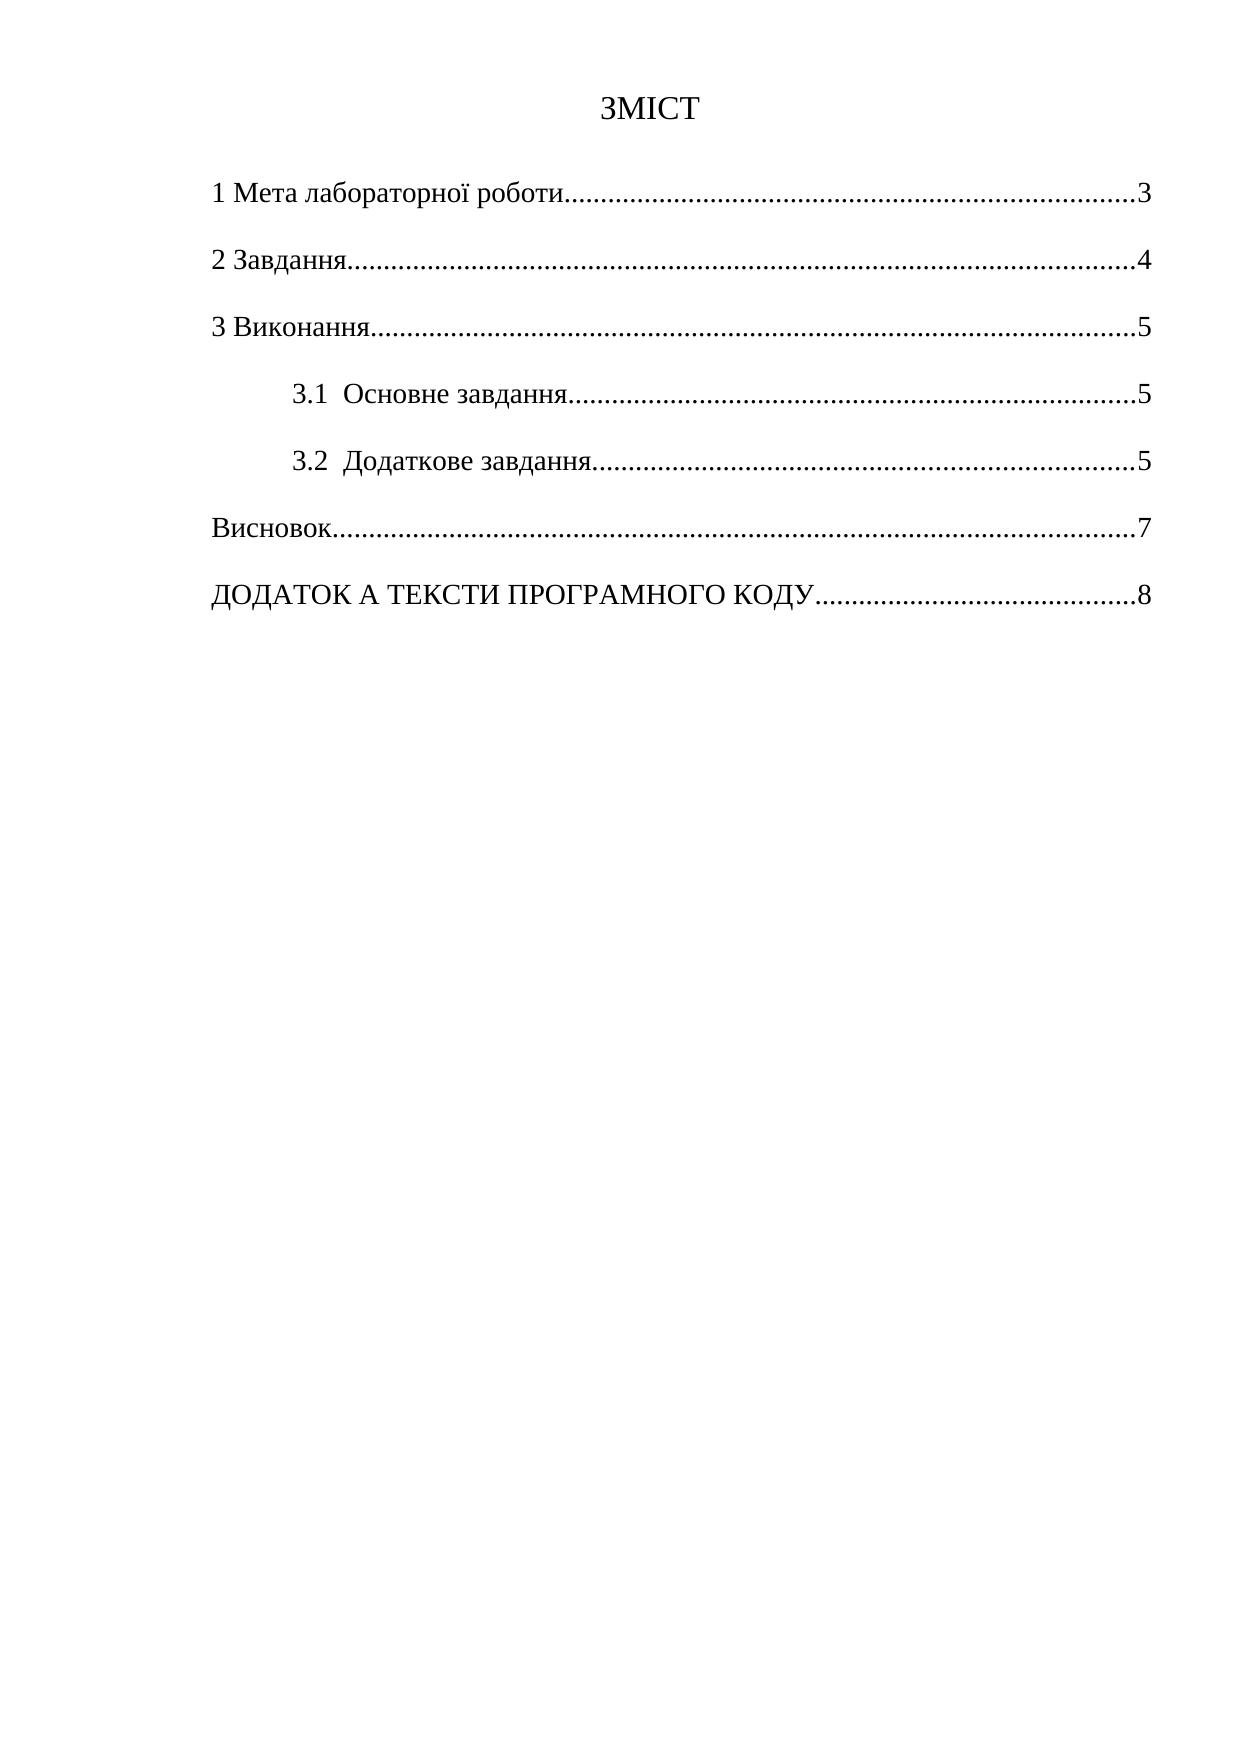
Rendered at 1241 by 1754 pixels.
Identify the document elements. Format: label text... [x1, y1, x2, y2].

text 2 Завдання 4 [211, 242, 1152, 276]
text 3.2 Додаткове завдання 5 [263, 443, 1152, 477]
text ДОДАТОК А ТЕКСТИ ПРОГРАМНОГО КОДУ 8 [211, 577, 1152, 611]
subtitle ЗМІСТ [148, 88, 1152, 127]
text Висновок 7 [211, 510, 1152, 544]
text 1 Мета лабораторної роботи 3 [211, 175, 1152, 209]
text 3.1 Основне завдання 5 [263, 376, 1152, 410]
text 3 Виконання 5 [211, 309, 1152, 343]
